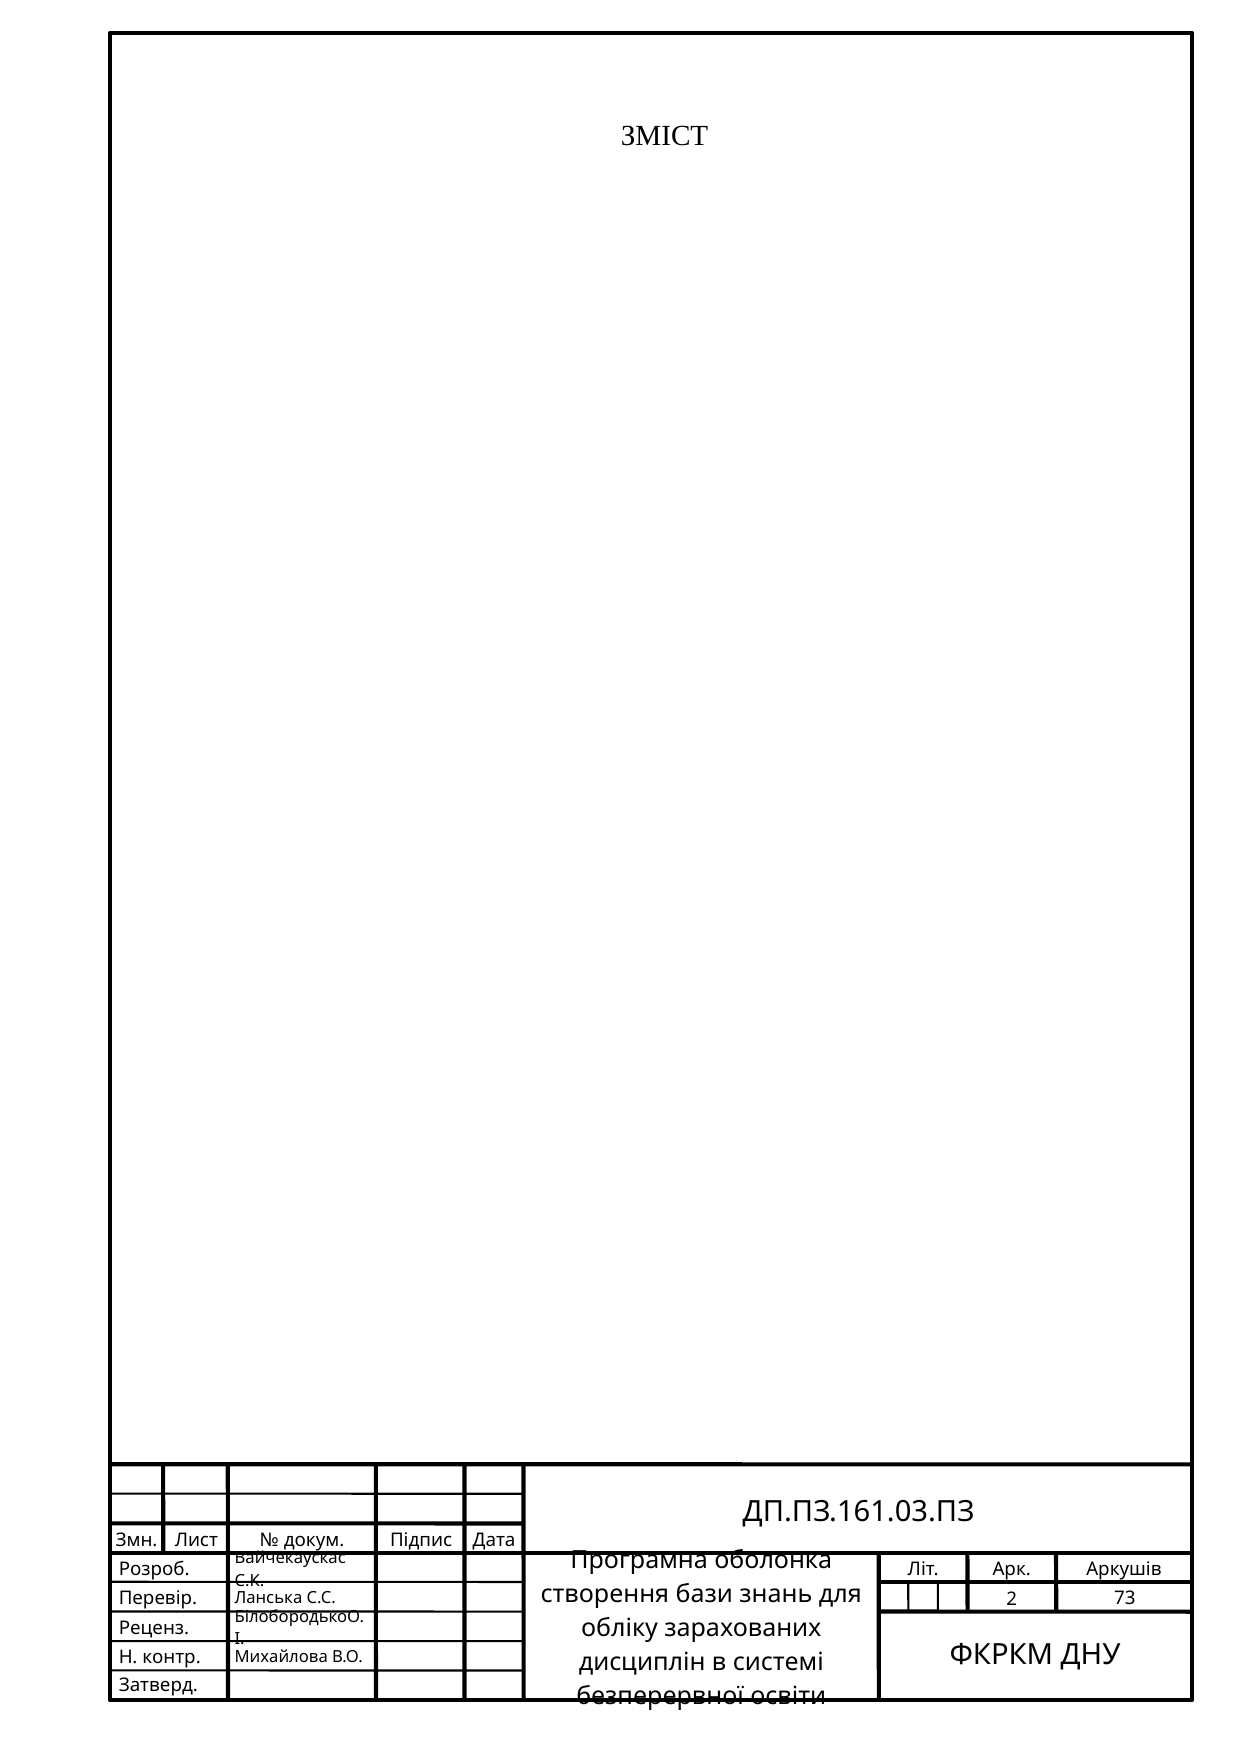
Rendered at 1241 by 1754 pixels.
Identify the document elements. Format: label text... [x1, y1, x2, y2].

text ЗМІСТ [148, 118, 1181, 152]
